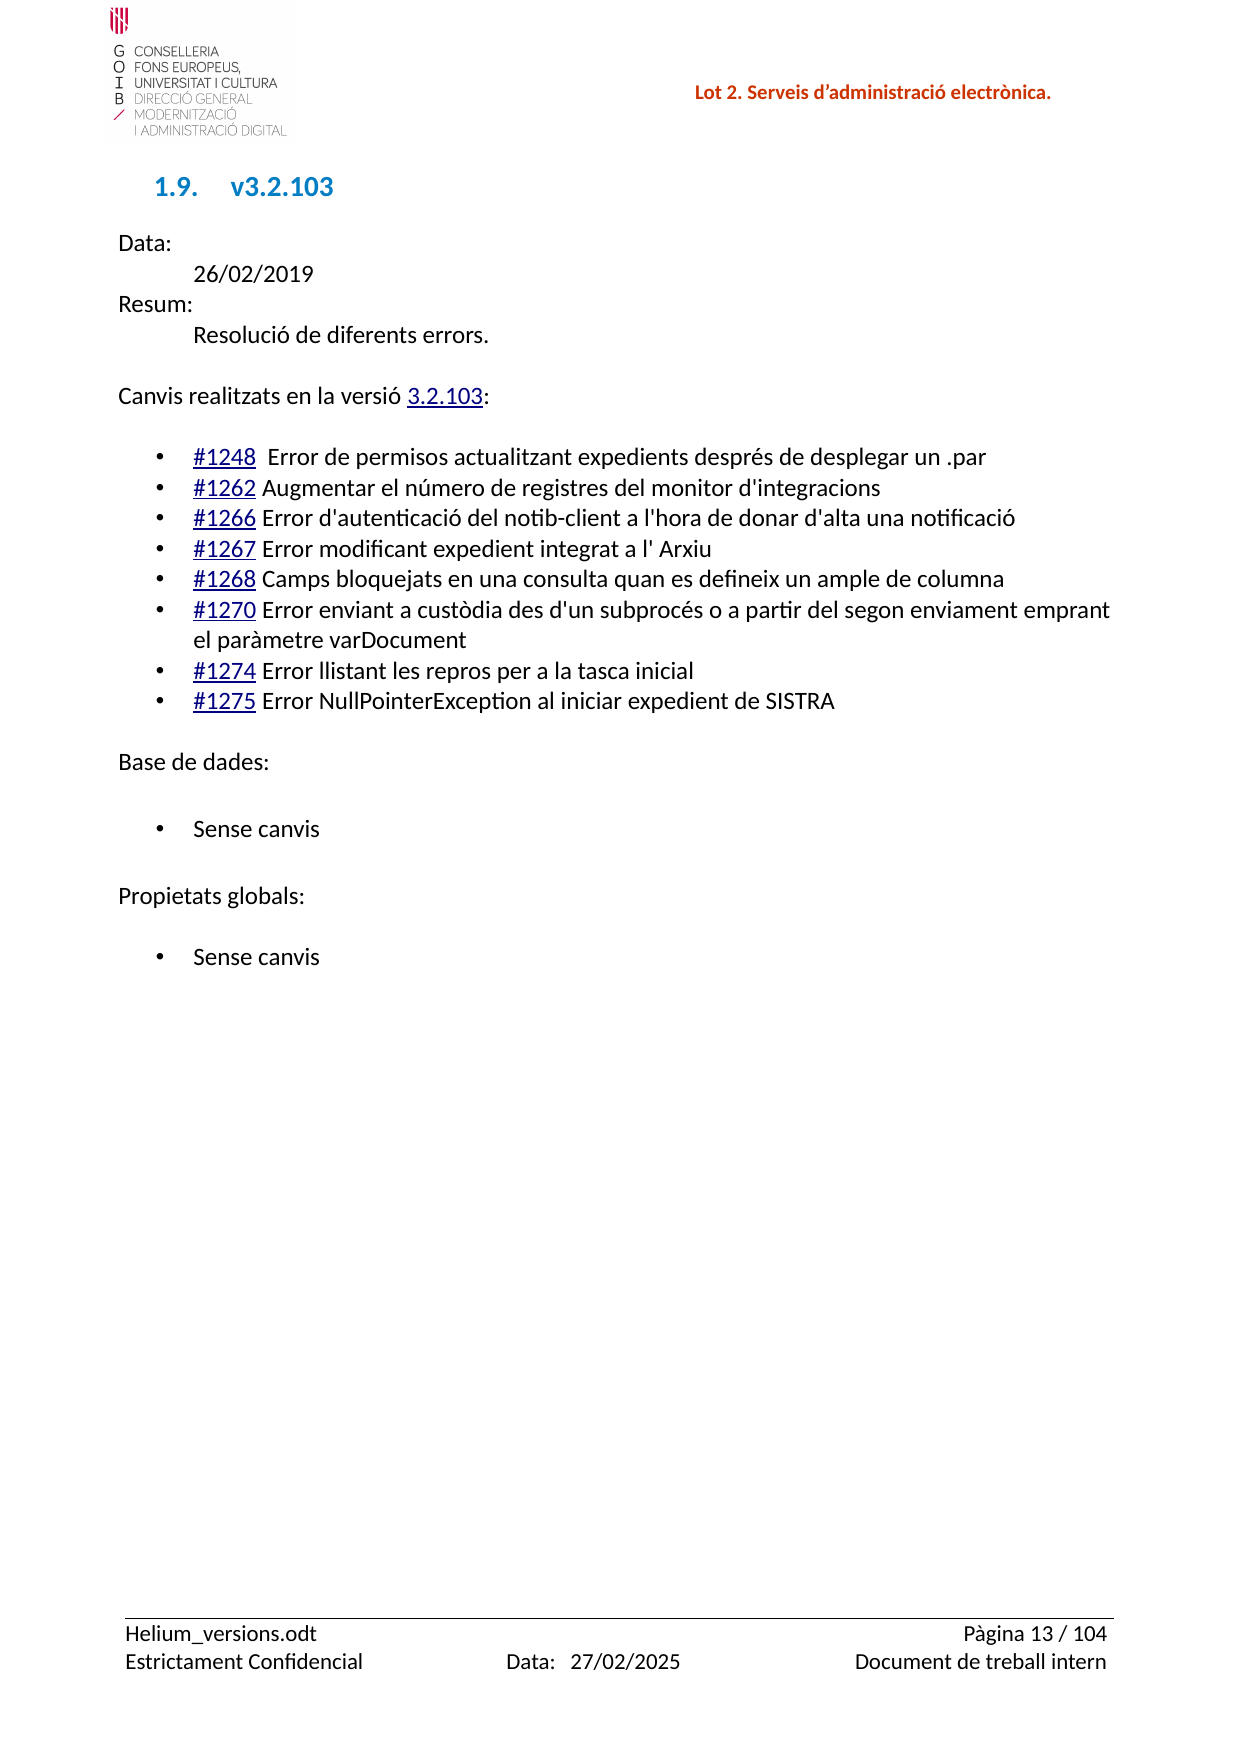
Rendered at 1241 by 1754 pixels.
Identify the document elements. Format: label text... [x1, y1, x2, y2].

text Resolució de diferents errors. [118, 319, 1122, 350]
list #1266 Error d'autenticació del notib-client a l'hora de donar d'alta una notificació [156, 502, 1122, 533]
list #1270 Error enviant a custòdia des d'un subprocés o a partir del segon enviament emprant el paràmetre varDocument [156, 594, 1122, 655]
text Canvis realitzats en la versió 3.2.103: [118, 380, 1122, 411]
list Sense canvis [156, 813, 1122, 844]
list #1262 Augmentar el número de registres del monitor d'integracions [156, 472, 1122, 502]
subtitle v3.2.103 [153, 168, 1122, 204]
picture [100, 0, 297, 144]
list #1275 Error NullPointerException al iniciar expedient de SISTRA [156, 685, 1122, 716]
text Resum: [118, 289, 1122, 319]
list #1248 Error de permisos actualitzant expedients després de desplegar un .par [156, 441, 1122, 472]
text Base de dades: [118, 746, 1122, 777]
text Propietats globals: [118, 880, 1122, 911]
text Data: [118, 228, 1122, 258]
list #1267 Error modificant expedient integrat a l' Arxiu [156, 533, 1122, 563]
text 26/02/2019 [118, 258, 1122, 289]
list #1268 Camps bloquejats en una consulta quan es defineix un ample de columna [156, 563, 1122, 594]
list Sense canvis [156, 941, 1122, 972]
list #1274 Error llistant les repros per a la tasca inicial [156, 655, 1122, 685]
